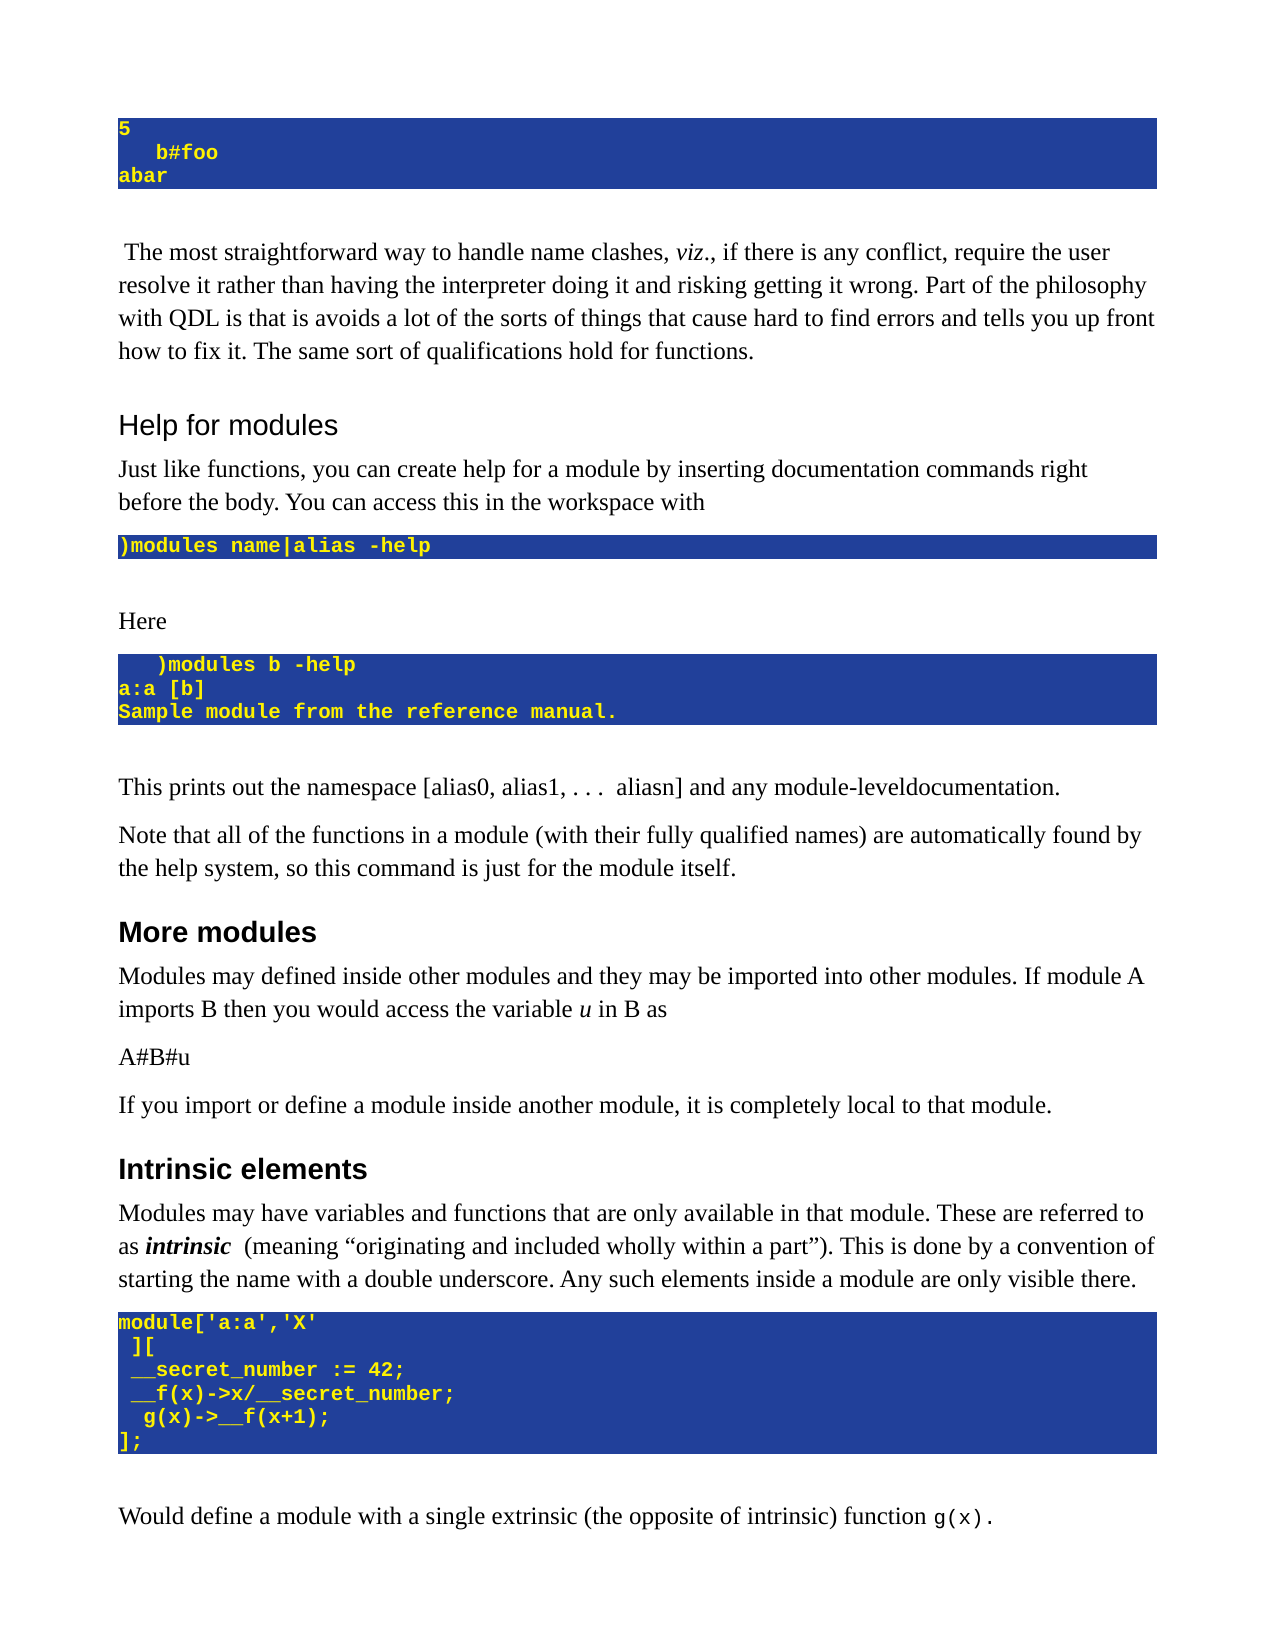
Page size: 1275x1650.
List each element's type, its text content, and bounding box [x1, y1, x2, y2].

text This prints out the namespace [alias0, alias1, . . . aliasn] and any module-leveldocumentation. [118, 772, 1157, 801]
subtitle Help for modules [118, 408, 1157, 442]
text Modules may have variables and functions that are only available in that module. These are referred to as intrinsic (meaning “originating and included wholly within a part”). This is done by a convention of starting the name with a double underscore. Any such elements inside a module are only visible there. [118, 1198, 1157, 1293]
text Modules may defined inside other modules and they may be imported into other modules. If module A imports B then you would access the variable u in B as [118, 961, 1157, 1023]
text Sample module from the reference manual. [118, 701, 1157, 725]
text Note that all of the functions in a module (with their fully qualified names) are automatically found by the help system, so this command is just for the module itself. [118, 820, 1157, 882]
text module['a:a','X' [118, 1312, 1157, 1335]
text Here [118, 606, 1157, 635]
text abar [118, 165, 1157, 189]
text )modules b -help [118, 654, 1157, 677]
text g(x)->__f(x+1); [118, 1406, 1157, 1430]
text __f(x)->x/__secret_number; [118, 1383, 1157, 1406]
text )modules name|alias -help [118, 535, 1157, 559]
text ]; [118, 1430, 1157, 1454]
subtitle More modules [118, 915, 1157, 949]
text __secret_number := 42; [118, 1359, 1157, 1383]
text Would define a module with a single extrinsic (the opposite of intrinsic) function g(x). [118, 1501, 1157, 1531]
text ][ [118, 1335, 1157, 1359]
text 5 [118, 118, 1157, 142]
text b#foo [118, 142, 1157, 165]
text A#B#u [118, 1042, 1157, 1071]
text The most straightforward way to handle name clashes, viz., if there is any conflict, require the user resolve it rather than having the interpreter doing it and risking getting it wrong. Part of the philosophy with QDL is that is avoids a lot of the sorts of things that cause hard to find errors and tells you up front how to fix it. The same sort of qualifications hold for functions. [118, 237, 1157, 364]
text If you import or define a module inside another module, it is completely local to that module. [118, 1090, 1157, 1118]
text a:a [b] [118, 677, 1157, 701]
text Just like functions, you can create help for a module by inserting documentation commands right before the body. You can access this in the workspace with [118, 454, 1157, 516]
subtitle Intrinsic elements [118, 1152, 1157, 1186]
